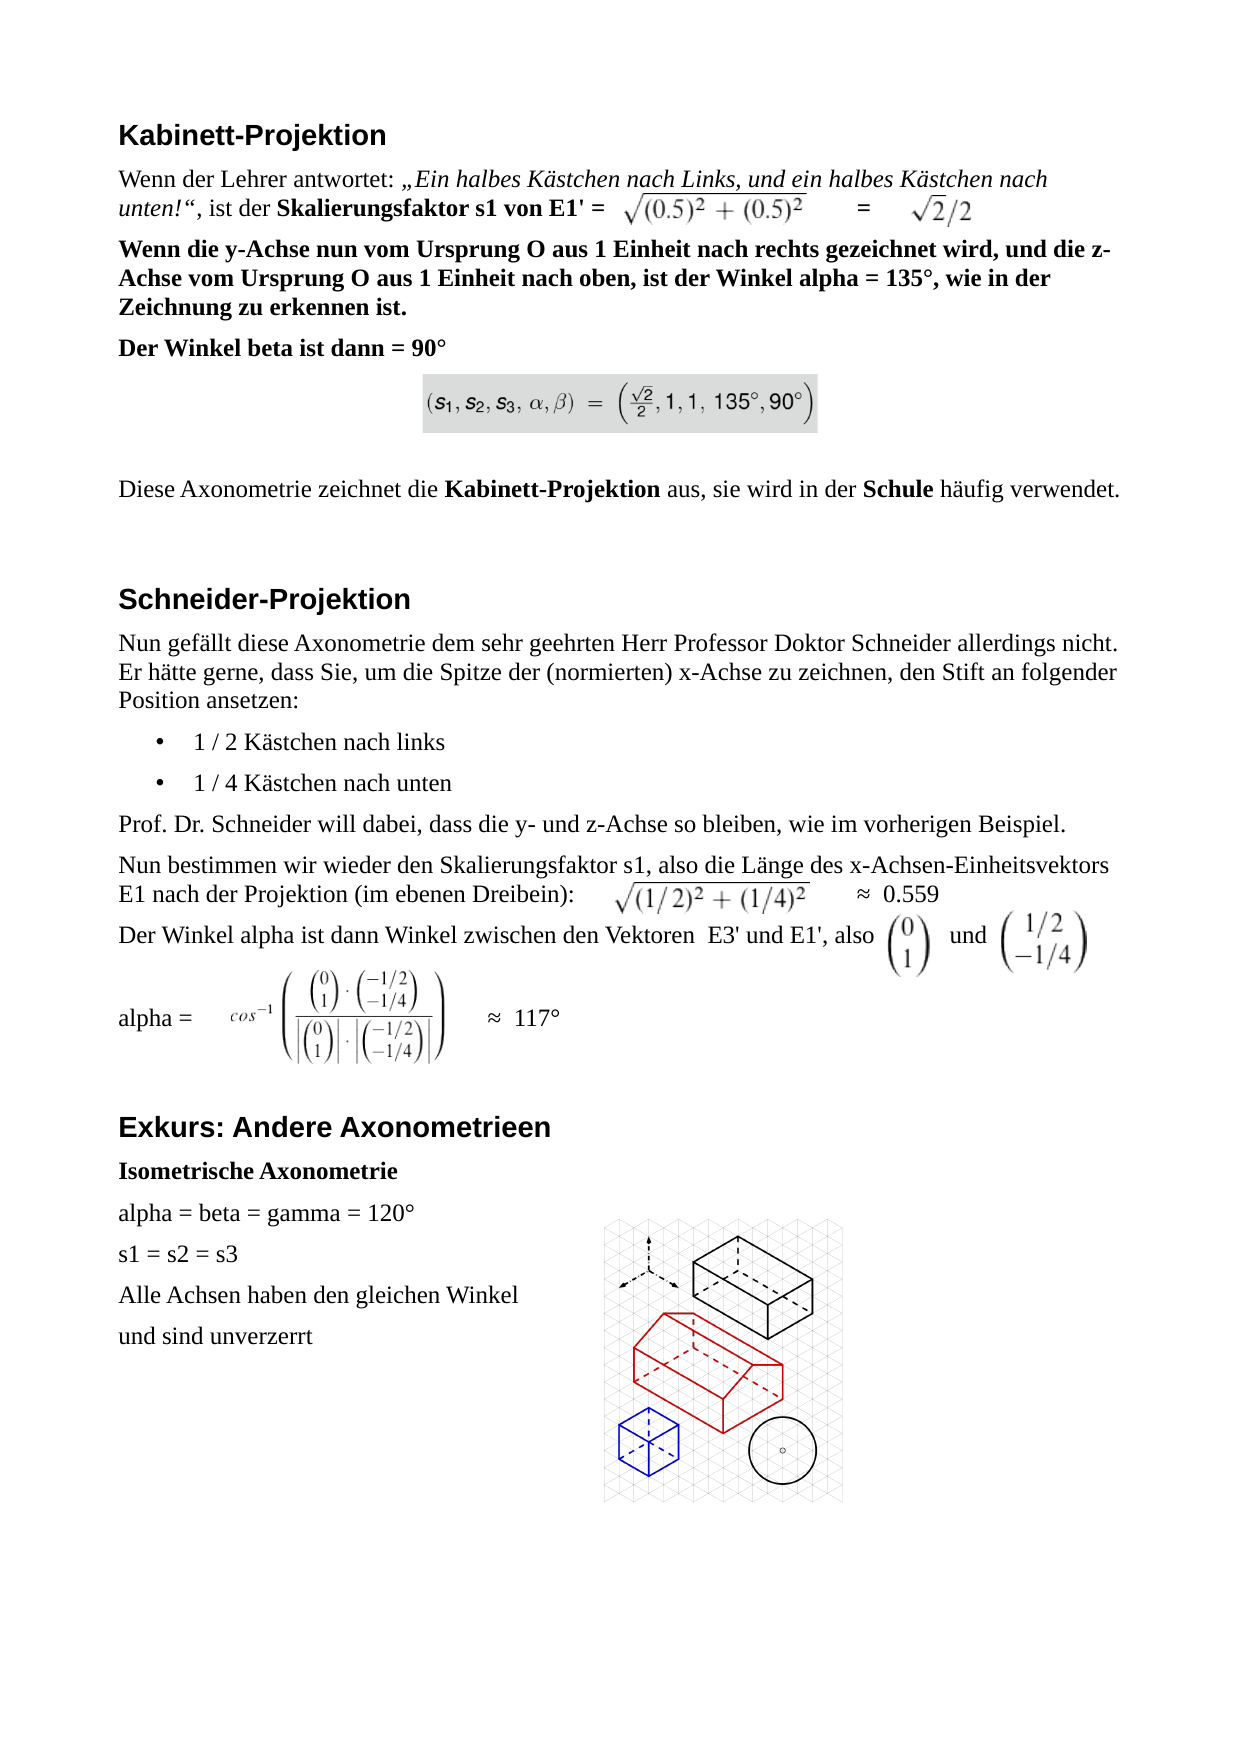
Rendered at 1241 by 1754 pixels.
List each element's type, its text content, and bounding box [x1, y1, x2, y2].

text ≈ 117° [445, 1003, 1122, 1032]
text Isometrische Axonometrie [118, 1156, 1122, 1185]
picture [422, 374, 818, 433]
text Alle Achsen haben den gleichen Winkel [118, 1280, 601, 1309]
picture [614, 882, 810, 914]
text und sind unverzerrt [118, 1321, 601, 1350]
text [846, 1280, 1122, 1309]
picture [887, 914, 930, 979]
list 1 / 2 Kästchen nach links [156, 727, 1122, 755]
picture [601, 1215, 846, 1506]
text Nun bestimmen wir wieder den Skalierungsfaktor s1, also die Länge des x-Achsen-Einheitsvektors E1 nach der Projektion (im ebenen Dreibein): ≈ 0.559 [118, 850, 1122, 908]
text und [930, 920, 1001, 949]
picture [623, 193, 807, 225]
text Der Winkel beta ist dann = 90° [118, 333, 1122, 362]
picture [910, 195, 972, 227]
text alpha = [118, 1003, 231, 1032]
picture [1001, 910, 1087, 975]
text [846, 1321, 1122, 1350]
subtitle Schneider-Projektion [118, 582, 1122, 615]
text Prof. Dr. Schneider will dabei, dass die y- und z-Achse so bleiben, wie im vorherigen Beispiel. [118, 809, 1122, 838]
text s1 = s2 = s3 [118, 1239, 601, 1268]
text Der Winkel alpha ist dann Winkel zwischen den Vektoren E3' und E1', also [118, 920, 887, 949]
text Wenn der Lehrer antwortet: „Ein halbes Kästchen nach Links, und ein halbes Kästchen nach unten!“, ist der Skalierungsfaktor s1 von E1' = = [118, 164, 1122, 222]
list 1 / 4 Kästchen nach unten [156, 768, 1122, 797]
text Wenn die y-Achse nun vom Ursprung O aus 1 Einheit nach rechts gezeichnet wird, und die z-Achse vom Ursprung O aus 1 Einheit nach oben, ist der Winkel alpha = 135°, wie in der Zeichnung zu erkennen ist. [118, 234, 1122, 320]
subtitle Kabinett-Projektion [118, 118, 1122, 152]
text Nun gefällt diese Axonometrie dem sehr geehrten Herr Professor Doktor Schneider allerdings nicht. Er hätte gerne, dass Sie, um die Spitze der (normierten) x-Achse zu zeichnen, den Stift an folgender Position ansetzen: [118, 628, 1122, 714]
text [846, 1239, 1122, 1268]
picture [231, 970, 445, 1065]
subtitle Exkurs: Andere Axonometrieen [118, 1110, 1122, 1144]
text Diese Axonometrie zeichnet die Kabinett-Projektion aus, sie wird in der Schule häufig verwendet. [118, 474, 1122, 503]
text alpha = beta = gamma = 120° [118, 1198, 1122, 1226]
